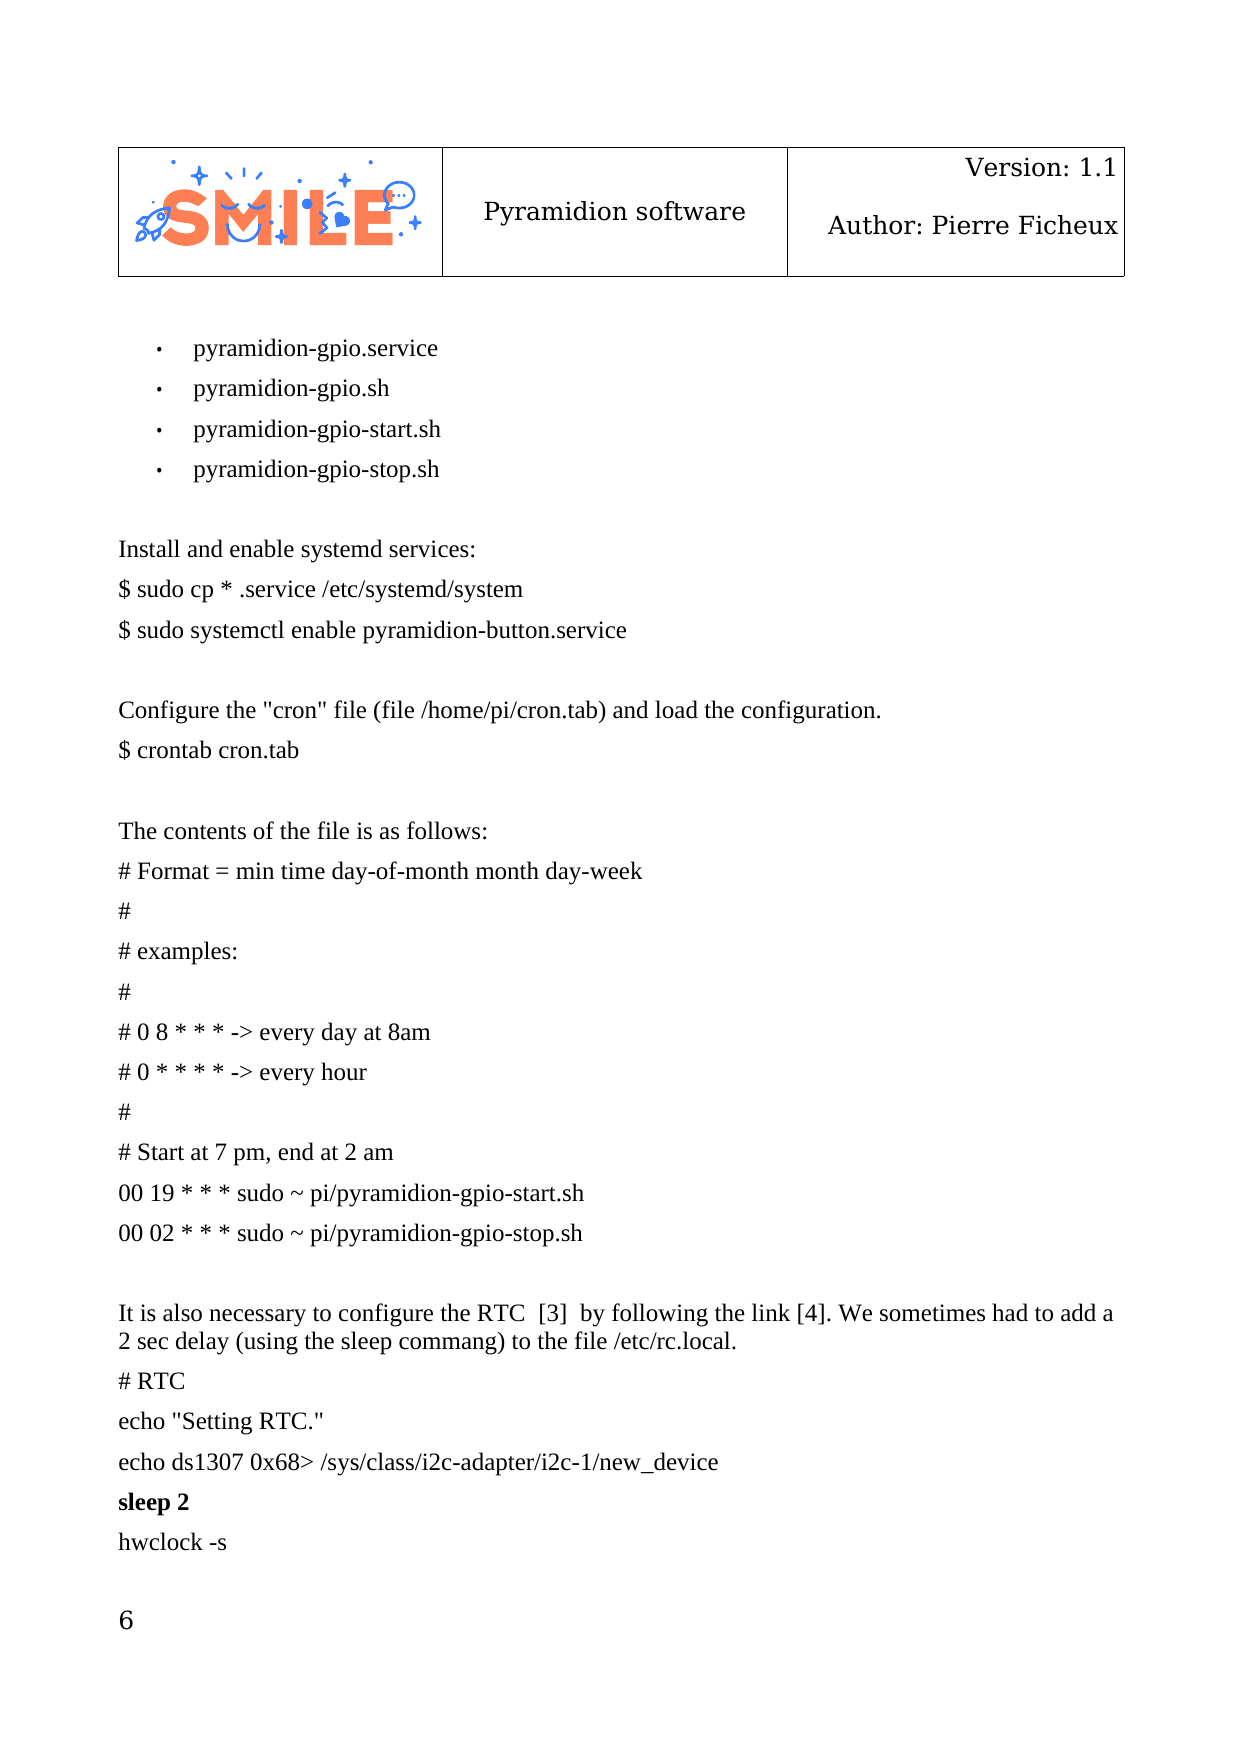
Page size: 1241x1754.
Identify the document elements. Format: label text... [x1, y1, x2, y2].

text # Start at 7 pm, end at 2 am [118, 1138, 1122, 1166]
text # examples: [118, 937, 1122, 965]
list pyramidion-gpio-start.sh [156, 415, 1122, 442]
text $ sudo systemctl enable pyramidion-button.service [118, 616, 1122, 643]
text # [118, 978, 1122, 1005]
list pyramidion-gpio.service [156, 334, 1122, 362]
text hwclock -s [118, 1528, 1122, 1556]
text Install and enable systemd services: [118, 535, 1122, 563]
text $ crontab cron.tab [118, 736, 1122, 764]
text # [118, 897, 1122, 925]
text # RTC [118, 1367, 1122, 1395]
text # Format = min time day-of-month month day-week [118, 857, 1122, 885]
text echo ds1307 0x68> /sys/class/i2c-adapter/i2c-1/new_device [118, 1448, 1122, 1475]
list pyramidion-gpio.sh [156, 374, 1122, 402]
text The contents of the file is as follows: [118, 817, 1122, 844]
text # 0 * * * * -> every hour [118, 1058, 1122, 1086]
text 00 02 * * * sudo ~ pi/pyramidion-gpio-stop.sh [118, 1219, 1122, 1247]
picture [123, 153, 437, 265]
text echo "Setting RTC." [118, 1407, 1122, 1435]
text # 0 8 * * * -> every day at 8am [118, 1018, 1122, 1046]
text It is also necessary to configure the RTC [3] by following the link [4]. We sometimes had to add a 2 sec delay (using the sleep commang) to the file /etc/rc.local. [118, 1299, 1122, 1355]
text Configure the "cron" file (file /home/pi/cron.tab) and load the configuration. [118, 696, 1122, 724]
text 00 19 * * * sudo ~ pi/pyramidion-gpio-start.sh [118, 1179, 1122, 1206]
text sleep 2 [118, 1488, 1122, 1516]
text # [118, 1098, 1122, 1126]
text $ sudo cp * .service /etc/systemd/system [118, 576, 1122, 603]
list pyramidion-gpio-stop.sh [156, 455, 1122, 483]
